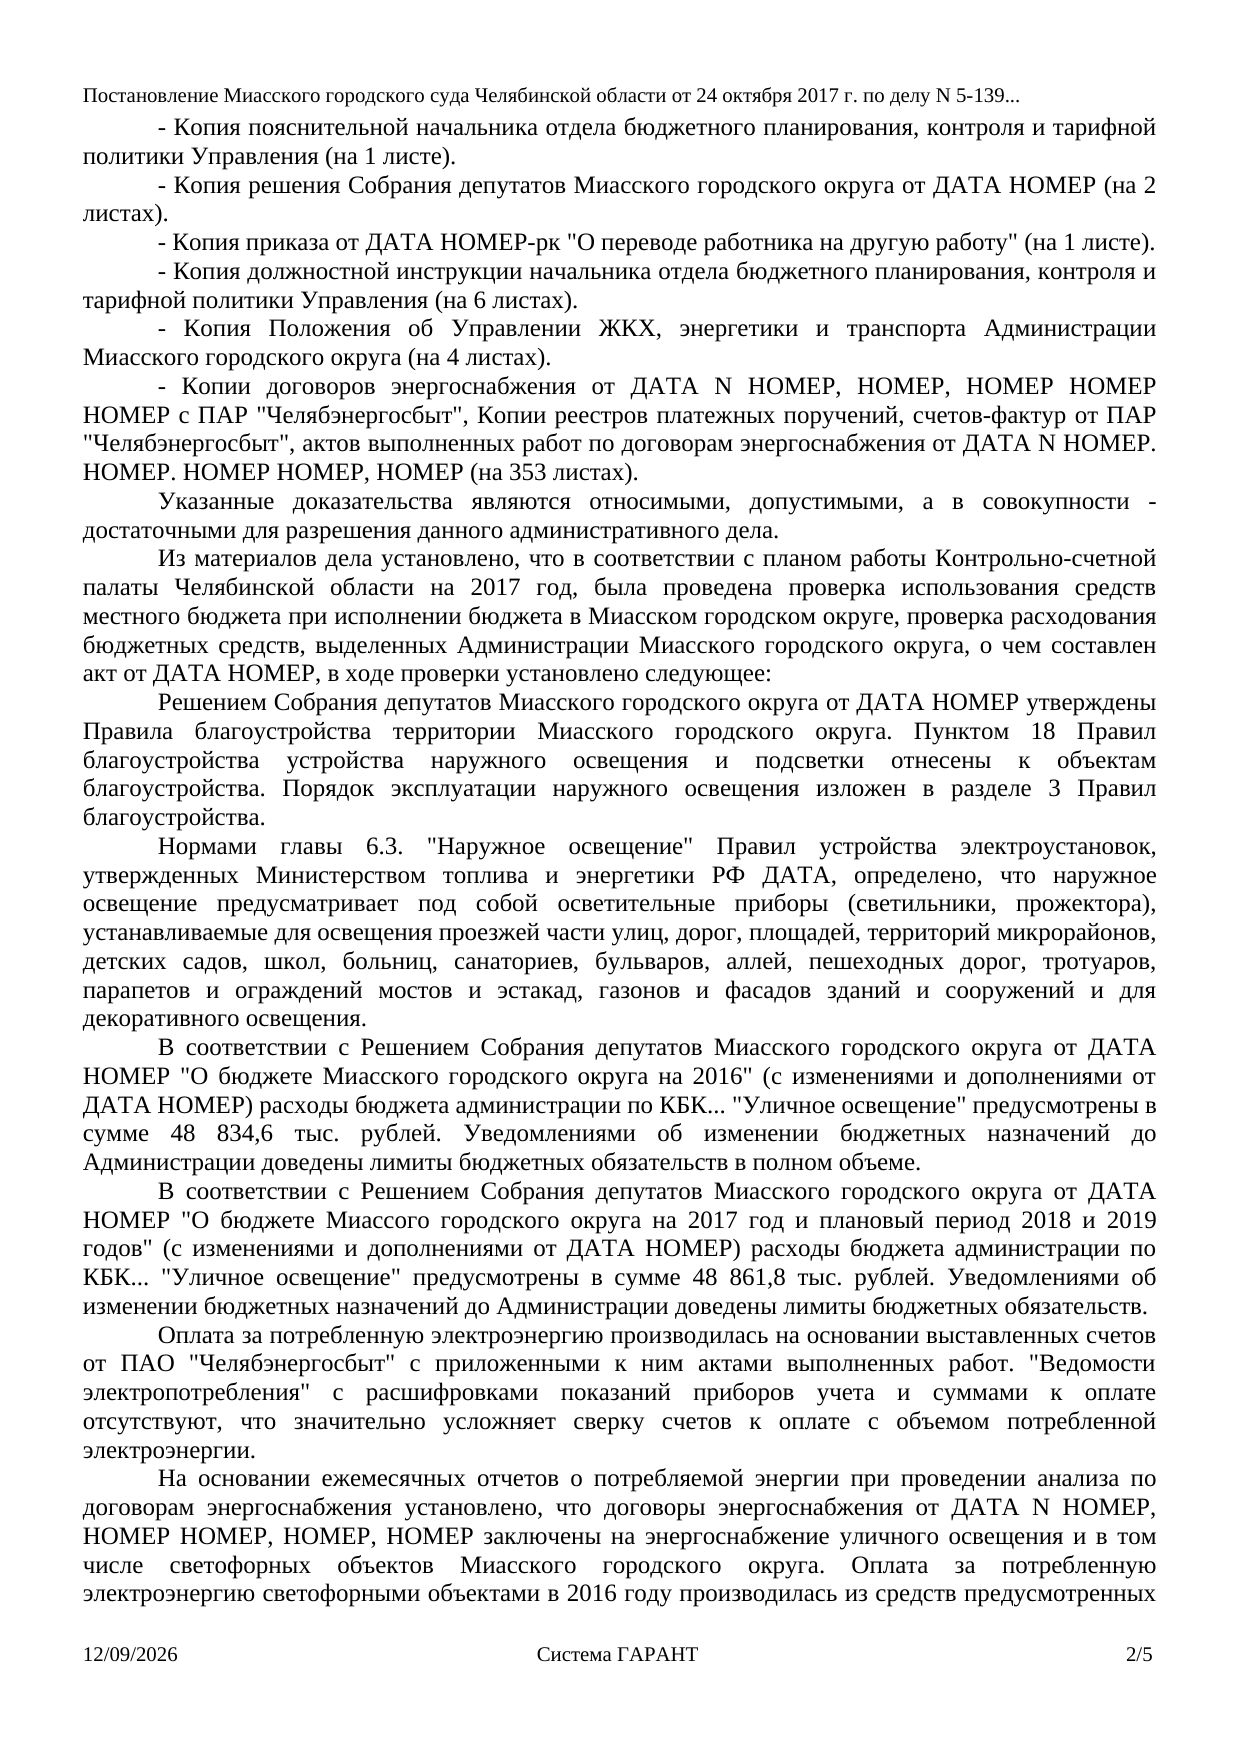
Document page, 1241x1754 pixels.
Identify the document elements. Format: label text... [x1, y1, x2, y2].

text В соответствии с Решением Собрания депутатов Миасского городского округа от ДАТА НОМЕР "О бюджете Миасского городского округа на 2016" (с изменениями и дополнениями от ДАТА НОМЕР) расходы бюджета администрации по КБК... "Уличное освещение" предусмотрены в сумме 48 834,6 тыс. рублей. Уведомлениями об изменении бюджетных назначений до Администрации доведены лимиты бюджетных обязательств в полном объеме. [83, 1032, 1157, 1176]
text - Копия Положения об Управлении ЖКХ, энергетики и транспорта Администрации Миасского городского округа (на 4 листах). [83, 313, 1157, 371]
text На основании ежемесячных отчетов о потребляемой энергии при проведении анализа по договорам энергоснабжения установлено, что договоры энергоснабжения от ДАТА N НОМЕР, НОМЕР НОМЕР, НОМЕР, НОМЕР заключены на энергоснабжение уличного освещения и в том числе светофорных объектов Миасского городского округа. Оплата за потребленную электроэнергию светофорными объектами в 2016 году производилась из средств предусмотренных [83, 1463, 1157, 1607]
text Нормами главы 6.3. "Наружное освещение" Правил устройства электроустановок, утвержденных Министерством топлива и энергетики РФ ДАТА, определено, что наружное освещение предусматривает под собой осветительные приборы (светильники, прожектора), устанавливаемые для освещения проезжей части улиц, дорог, площадей, территорий микрорайонов, детских садов, школ, больниц, санаториев, бульваров, аллей, пешеходных дорог, тротуаров, парапетов и ограждений мостов и эстакад, газонов и фасадов зданий и сооружений и для декоративного освещения. [83, 831, 1157, 1032]
text Решением Собрания депутатов Миасского городского округа от ДАТА НОМЕР утверждены Правила благоустройства территории Миасского городского округа. Пунктом 18 Правил благоустройства устройства наружного освещения и подсветки отнесены к объектам благоустройства. Порядок эксплуатации наружного освещения изложен в разделе 3 Правил благоустройства. [83, 687, 1157, 831]
text - Копия приказа от ДАТА НОМЕР-рк "О переводе работника на другую работу" (на 1 листе). [83, 227, 1157, 256]
text - Копия пояснительной начальника отдела бюджетного планирования, контроля и тарифной политики Управления (на 1 листе). [83, 112, 1157, 170]
text - Копия должностной инструкции начальника отдела бюджетного планирования, контроля и тарифной политики Управления (на 6 листах). [83, 256, 1157, 313]
text Из материалов дела установлено, что в соответствии с планом работы Контрольно-счетной палаты Челябинской области на 2017 год, была проведена проверка использования средств местного бюджета при исполнении бюджета в Миасском городском округе, проверка расходования бюджетных средств, выделенных Администрации Миасского городского округа, о чем составлен акт от ДАТА НОМЕР, в ходе проверки установлено следующее: [83, 543, 1157, 687]
text Указанные доказательства являются относимыми, допустимыми, а в совокупности - достаточными для разрешения данного административного дела. [83, 486, 1157, 543]
text Оплата за потребленную электроэнергию производилась на основании выставленных счетов от ПАО "Челябэнергосбыт" с приложенными к ним актами выполненных работ. "Ведомости электропотребления" с расшифровками показаний приборов учета и суммами к оплате отсутствуют, что значительно усложняет сверку счетов к оплате с объемом потребленной электроэнергии. [83, 1320, 1157, 1463]
text - Копия решения Собрания депутатов Миасского городского округа от ДАТА НОМЕР (на 2 листах). [83, 170, 1157, 227]
text В соответствии с Решением Собрания депутатов Миасского городского округа от ДАТА НОМЕР "О бюджете Миассого городского округа на 2017 год и плановый период 2018 и 2019 годов" (с изменениями и дополнениями от ДАТА НОМЕР) расходы бюджета администрации по КБК... "Уличное освещение" предусмотрены в сумме 48 861,8 тыс. рублей. Уведомлениями об изменении бюджетных назначений до Администрации доведены лимиты бюджетных обязательств. [83, 1176, 1157, 1320]
text - Копии договоров энергоснабжения от ДАТА N НОМЕР, НОМЕР, НОМЕР НОМЕР НОМЕР с ПАР "Челябэнергосбыт", Копии реестров платежных поручений, счетов-фактур от ПАР "Челябэнергосбыт", актов выполненных работ по договорам энергоснабжения от ДАТА N НОМЕР. НОМЕР. НОМЕР НОМЕР, НОМЕР (на 353 листах). [83, 371, 1157, 486]
